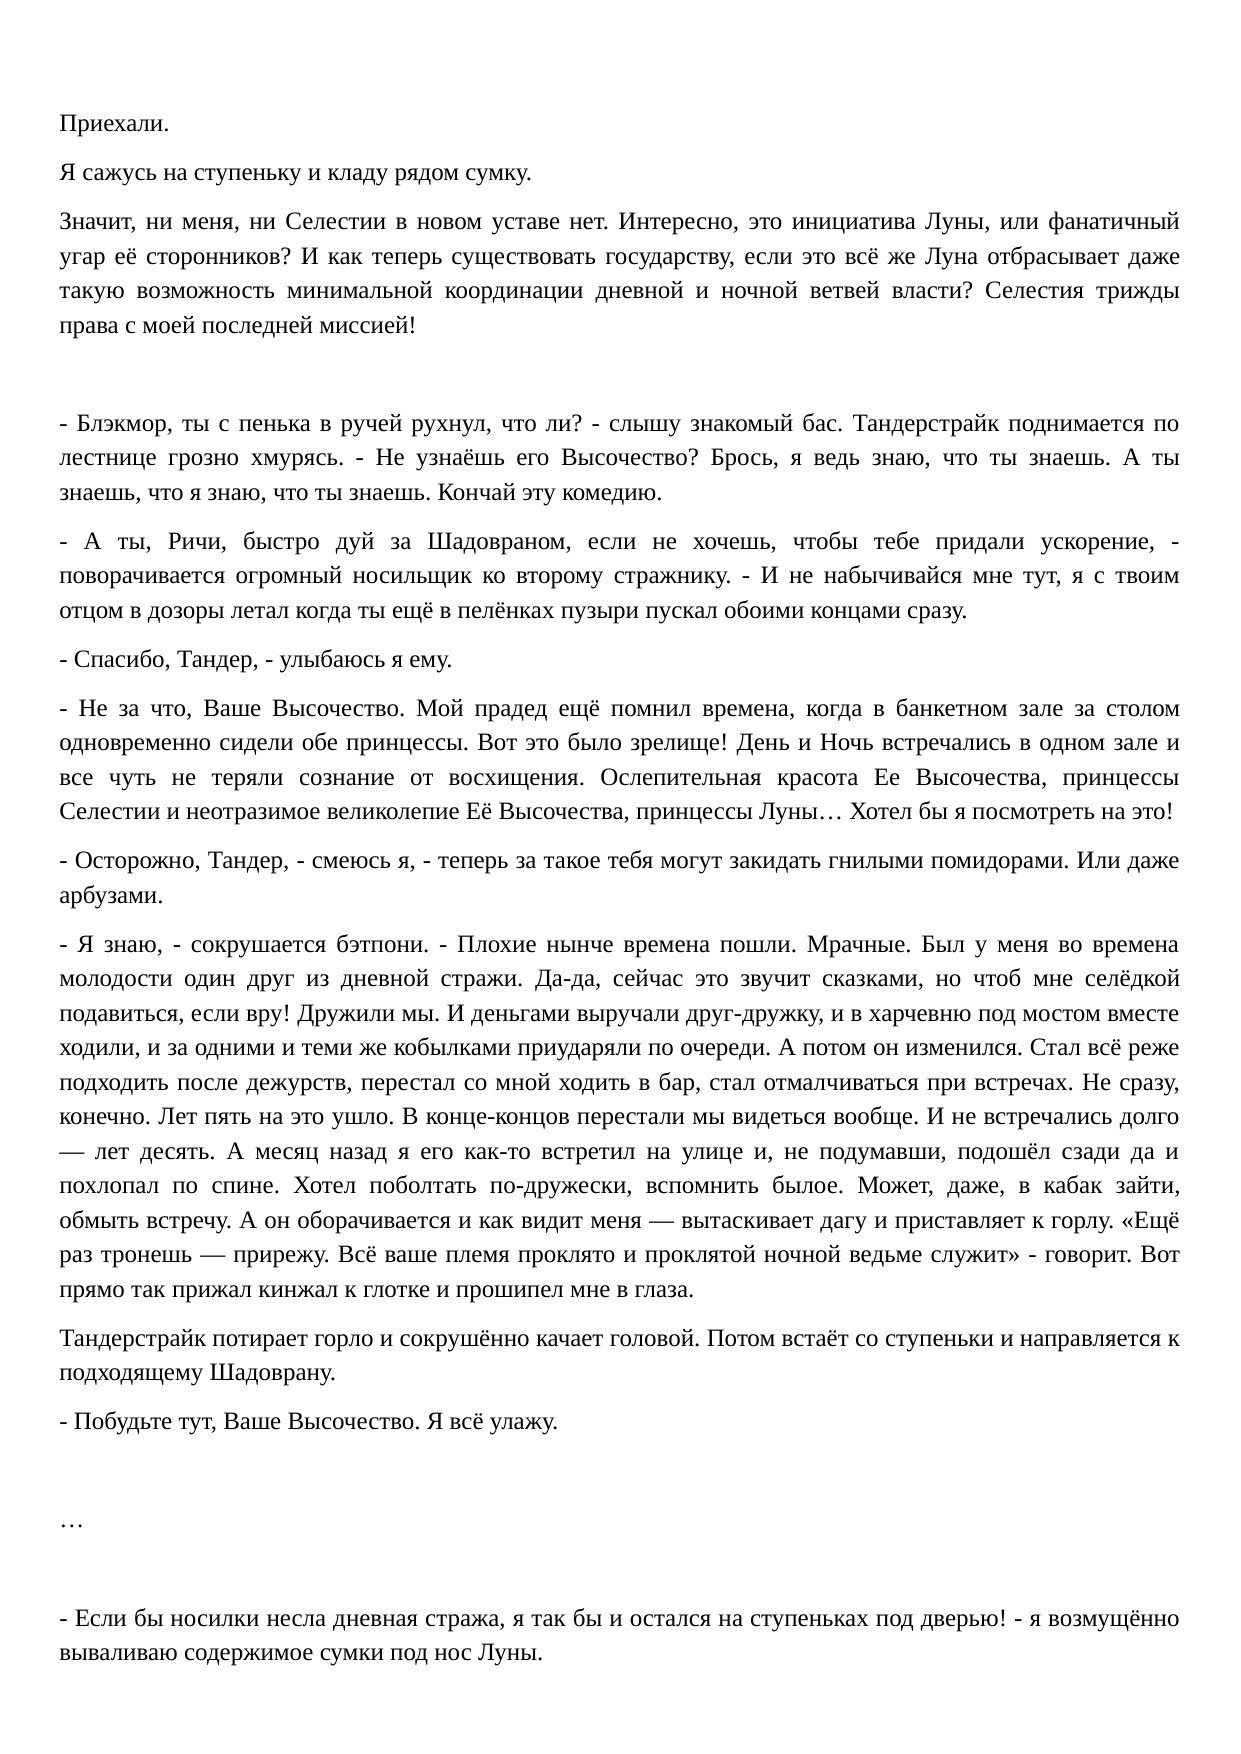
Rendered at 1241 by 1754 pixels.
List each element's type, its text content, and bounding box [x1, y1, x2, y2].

text - Я знаю, - сокрушается бэтпони. - Плохие нынче времена пошли. Мрачные. Был у меня во времена молодости один друг из дневной стражи. Да-да, сейчас это звучит сказками, но чтоб мне селёдкой подавиться, если вру! Дружили мы. И деньгами выручали друг-дружку, и в харчевню под мостом вместе ходили, и за одними и теми же кобылками приударяли по очереди. А потом он изменился. Стал всё реже подходить после дежурств, перестал со мной ходить в бар, стал отмалчиваться при встречах. Не сразу, конечно. Лет пять на это ушло. В конце-концов перестали мы видеться вообще. И не встречались долго — лет десять. А месяц назад я его как-то встретил на улице и, не подумавши, подошёл сзади да и похлопал по спине. Хотел поболтать по-дружески, вспомнить былое. Может, даже, в кабак зайти, обмыть встречу. А он оборачивается и как видит меня — вытаскивает дагу и приставляет к горлу. «Ещё раз тронешь — прирежу. Всё ваше племя проклято и проклятой ночной ведьме служит» - говорит. Вот прямо так прижал кинжал к глотке и прошипел мне в глаза. [59, 929, 1181, 1302]
text - Осторожно, Тандер, - смеюсь я, - теперь за такое тебя могут закидать гнилыми помидорами. Или даже арбузами. [59, 845, 1181, 909]
text Приехали. [59, 108, 1181, 137]
text - Побудьте тут, Ваше Высочество. Я всё улажу. [59, 1406, 1181, 1435]
text Я сажусь на ступеньку и кладу рядом сумку. [59, 157, 1181, 186]
text - А ты, Ричи, быстро дуй за Шадовраном, если не хочешь, чтобы тебе придали ускорение, - поворачивается огромный носильщик ко второму стражнику. - И не набычивайся мне тут, я с твоим отцом в дозоры летал когда ты ещё в пелёнках пузыри пускал обоими концами сразу. [59, 526, 1181, 623]
text - Спасибо, Тандер, - улыбаюсь я ему. [59, 644, 1181, 673]
text … [59, 1504, 1181, 1533]
text Тандерстрайк потирает горло и сокрушённо качает головой. Потом встаёт со ступеньки и направляется к подходящему Шадоврану. [59, 1323, 1181, 1386]
text - Не за что, Ваше Высочество. Мой прадед ещё помнил времена, когда в банкетном зале за столом одновременно сидели обе принцессы. Вот это было зрелище! День и Ночь встречались в одном зале и все чуть не теряли сознание от восхищения. Ослепительная красота Ее Высочества, принцессы Селестии и неотразимое великолепие Её Высочества, принцессы Луны… Хотел бы я посмотреть на это! [59, 693, 1181, 825]
text - Блэкмор, ты с пенька в ручей рухнул, что ли? - слышу знакомый бас. Тандерстрайк поднимается по лестнице грозно хмурясь. - Не узнаёшь его Высочество? Брось, я ведь знаю, что ты знаешь. А ты знаешь, что я знаю, что ты знаешь. Кончай эту комедию. [59, 408, 1181, 506]
text Значит, ни меня, ни Селестии в новом уставе нет. Интересно, это инициатива Луны, или фанатичный угар её сторонников? И как теперь существовать государству, если это всё же Луна отбрасывает даже такую возможность минимальной координации дневной и ночной ветвей власти? Селестия трижды права с моей последней миссией! [59, 206, 1181, 338]
text - Если бы носилки несла дневная стража, я так бы и остался на ступеньках под дверью! - я возмущённо вываливаю содержимое сумки под нос Луны. [59, 1603, 1181, 1666]
